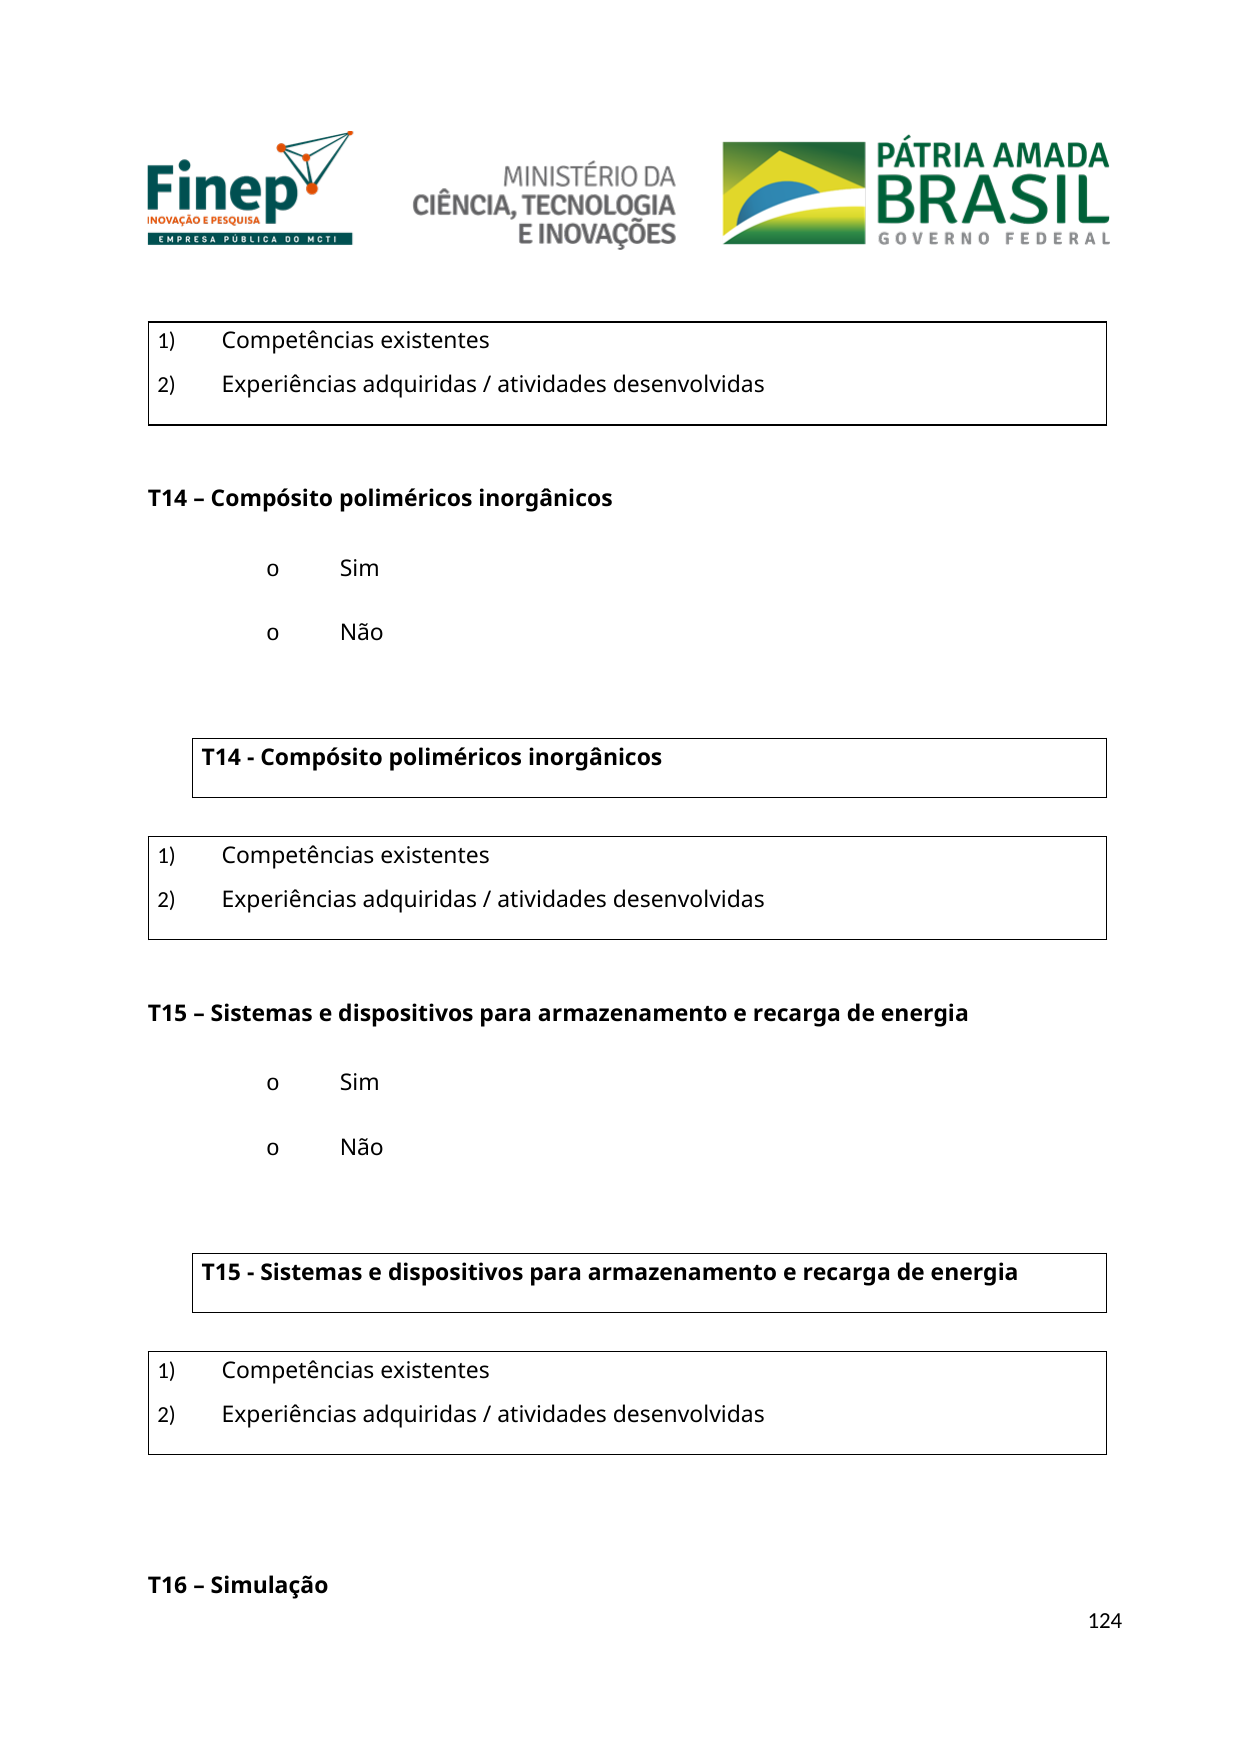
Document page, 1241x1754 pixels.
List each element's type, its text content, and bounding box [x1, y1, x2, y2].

list Experiências adquiridas / atividades desenvolvidas [149, 880, 1106, 939]
list Experiências adquiridas / atividades desenvolvidas [149, 365, 1106, 424]
text T16 – Simulação [148, 1569, 1122, 1600]
list Competências existentes [149, 323, 1106, 356]
text T15 - Sistemas e dispositivos para armazenamento e recarga de energia [193, 1254, 1106, 1312]
list Não [266, 1131, 1122, 1162]
text T15 – Sistemas e dispositivos para armazenamento e recarga de energia [148, 997, 1122, 1028]
text T14 - Compósito poliméricos inorgânicos [193, 739, 1106, 797]
list Sim [266, 552, 1122, 583]
list Competências existentes [149, 1352, 1106, 1385]
text T14 – Compósito poliméricos inorgânicos [148, 482, 1122, 513]
list Sim [266, 1066, 1122, 1098]
list Não [266, 616, 1122, 648]
list Competências existentes [149, 837, 1106, 871]
list Experiências adquiridas / atividades desenvolvidas [149, 1395, 1106, 1454]
